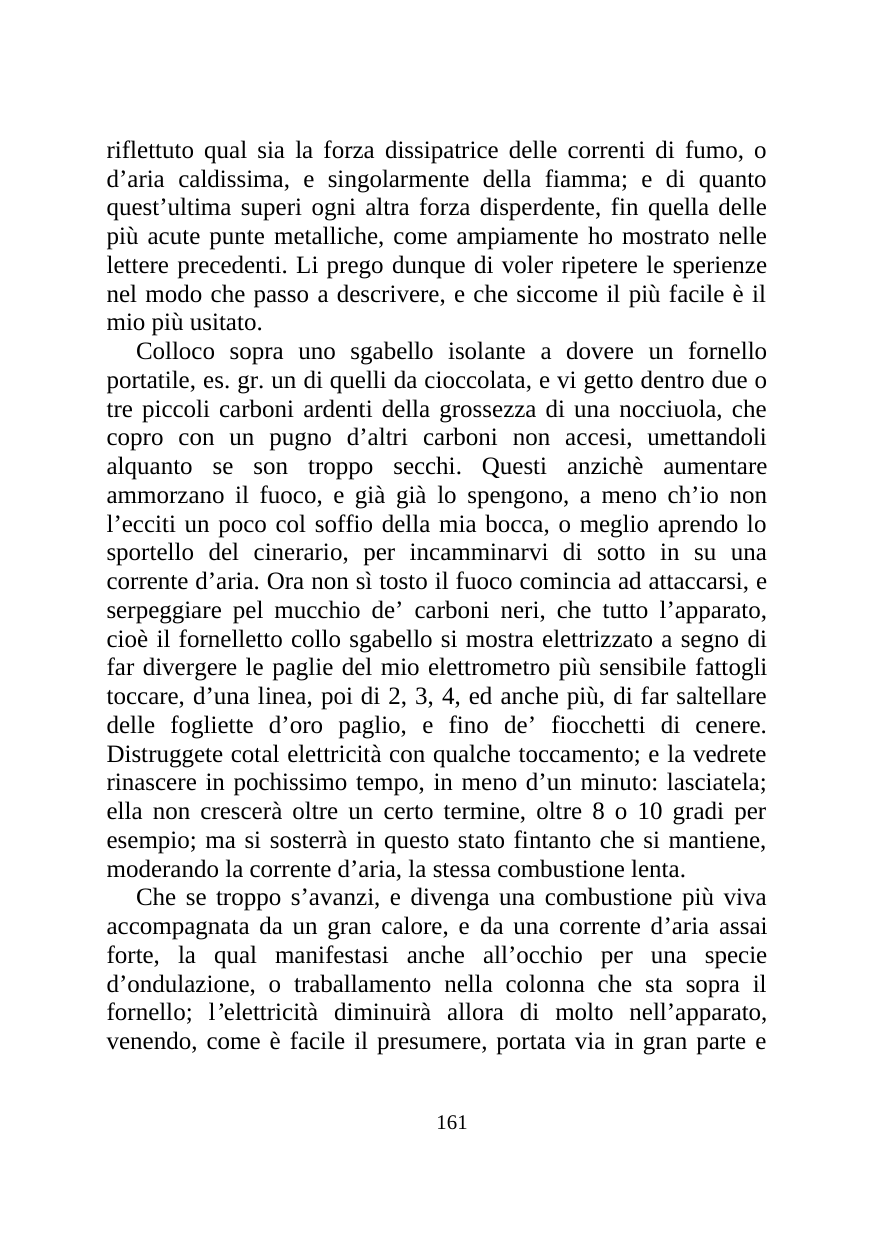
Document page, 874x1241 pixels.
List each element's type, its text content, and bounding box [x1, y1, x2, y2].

text Che se troppo s’avanzi, e divenga una combustione più viva accompagnata da un gran calore, e da una corrente d’aria assai forte, la qual manifestasi anche all’occhio per una specie d’ondulazione, o traballamento nella colonna che sta sopra il fornello; l’elettricità diminuirà allora di molto nell’apparato, venendo, come è facile il presumere, portata via in gran parte e [106, 882, 768, 1055]
text Colloco sopra uno sgabello isolante a dovere un fornello portatile, es. gr. un di quelli da cioccolata, e vi getto dentro due o tre piccoli carboni ardenti della grossezza di una nocciuola, che copro con un pugno d’altri carboni non accesi, umettandoli alquanto se son troppo secchi. Questi anzichè aumentare ammorzano il fuoco, e già già lo spengono, a meno ch’io non l’ecciti un poco col soffio della mia bocca, o meglio aprendo lo sportello del cinerario, per incamminarvi di sotto in su una corrente d’aria. Ora non sì tosto il fuoco comincia ad attaccarsi, e serpeggiare pel mucchio de’ carboni neri, che tutto l’apparato, cioè il fornelletto collo sgabello si mostra elettrizzato a segno di far divergere le paglie del mio elettrometro più sensibile fattogli toccare, d’una linea, poi di 2, 3, 4, ed anche più, di far saltellare delle fogliette d’oro paglio, e fino de’ fiocchetti di cenere. Distruggete cotal elettricità con qualche toccamento; e la vedrete rinascere in pochissimo tempo, in meno d’un minuto: lasciatela; ella non crescerà oltre un certo termine, oltre 8 o 10 gradi per esempio; ma si sosterrà in questo stato fintanto che si mantiene, moderando la corrente d’aria, la stessa combustione lenta. [106, 336, 768, 882]
text riflettuto qual sia la forza dissipatrice delle correnti di fumo, o d’aria caldissima, e singolarmente della fiamma; e di quanto quest’ultima superi ogni altra forza disperdente, fin quella delle più acute punte metalliche, come ampiamente ho mostrato nelle lettere precedenti. Li prego dunque di voler ripetere le sperienze nel modo che passo a descrivere, e che siccome il più facile è il mio più usitato. [106, 135, 768, 336]
